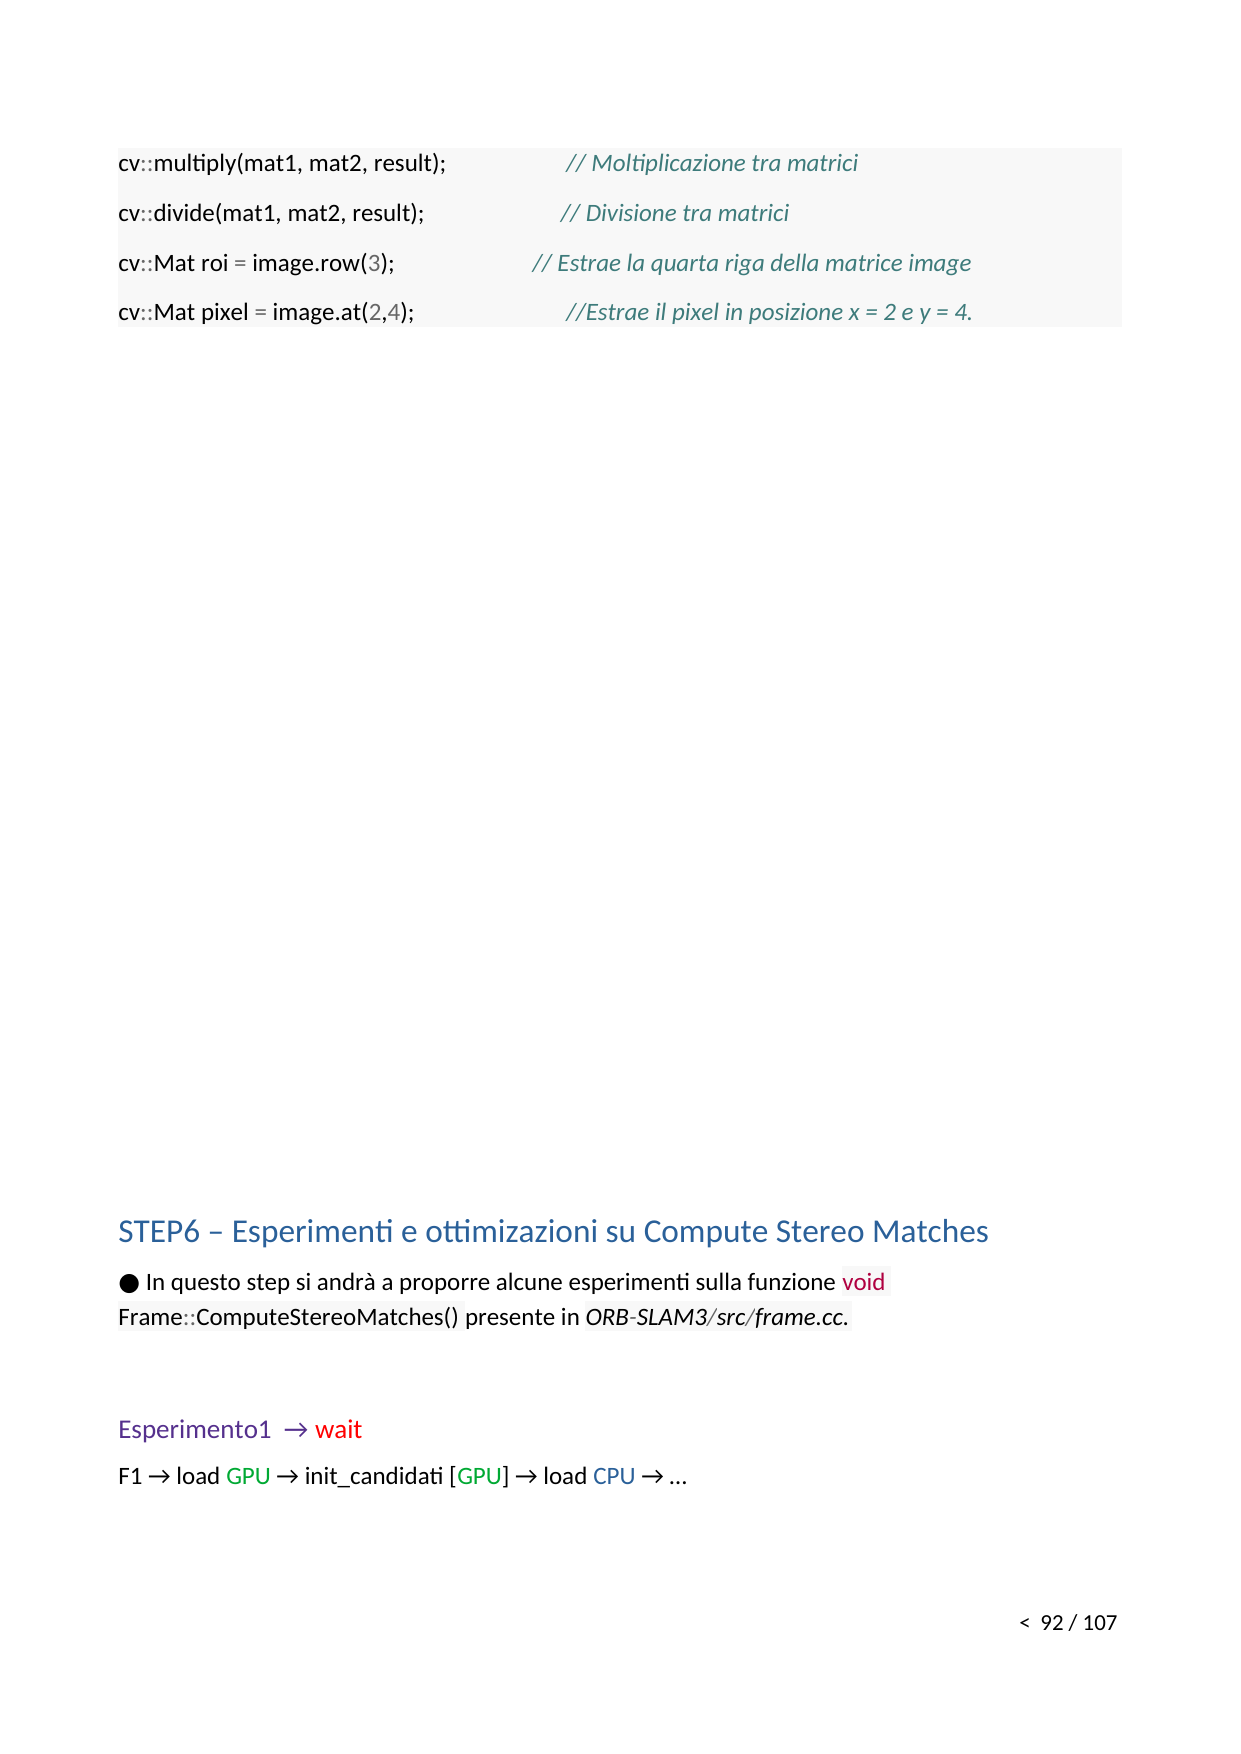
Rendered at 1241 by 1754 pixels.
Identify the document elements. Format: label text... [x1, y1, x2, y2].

text F1 → load GPU → init_candidati [GPU] → load CPU → … [118, 1460, 1122, 1491]
text ● In questo step si andrà a proporre alcune esperimenti sulla funzione void Frame::ComputeStereoMatches() presente in ORB-SLAM3/src/frame.cc. [118, 1266, 1122, 1331]
subtitle Esperimento1 → wait [118, 1412, 1122, 1445]
subtitle STEP6 – Esperimenti e ottimizazioni su Compute Stereo Matches [118, 1210, 1122, 1250]
text cv::multiply(mat1, mat2, result); // Moltiplicazione tra matrici [118, 148, 1122, 178]
text cv::divide(mat1, mat2, result); // Divisione tra matrici [118, 197, 1122, 228]
text cv::Mat pixel = image.at(2,4); //Estrae il pixel in posizione x = 2 e y = 4. [118, 296, 1122, 327]
text cv::Mat roi = image.row(3); // Estrae la quarta riga della matrice image [118, 247, 1122, 277]
